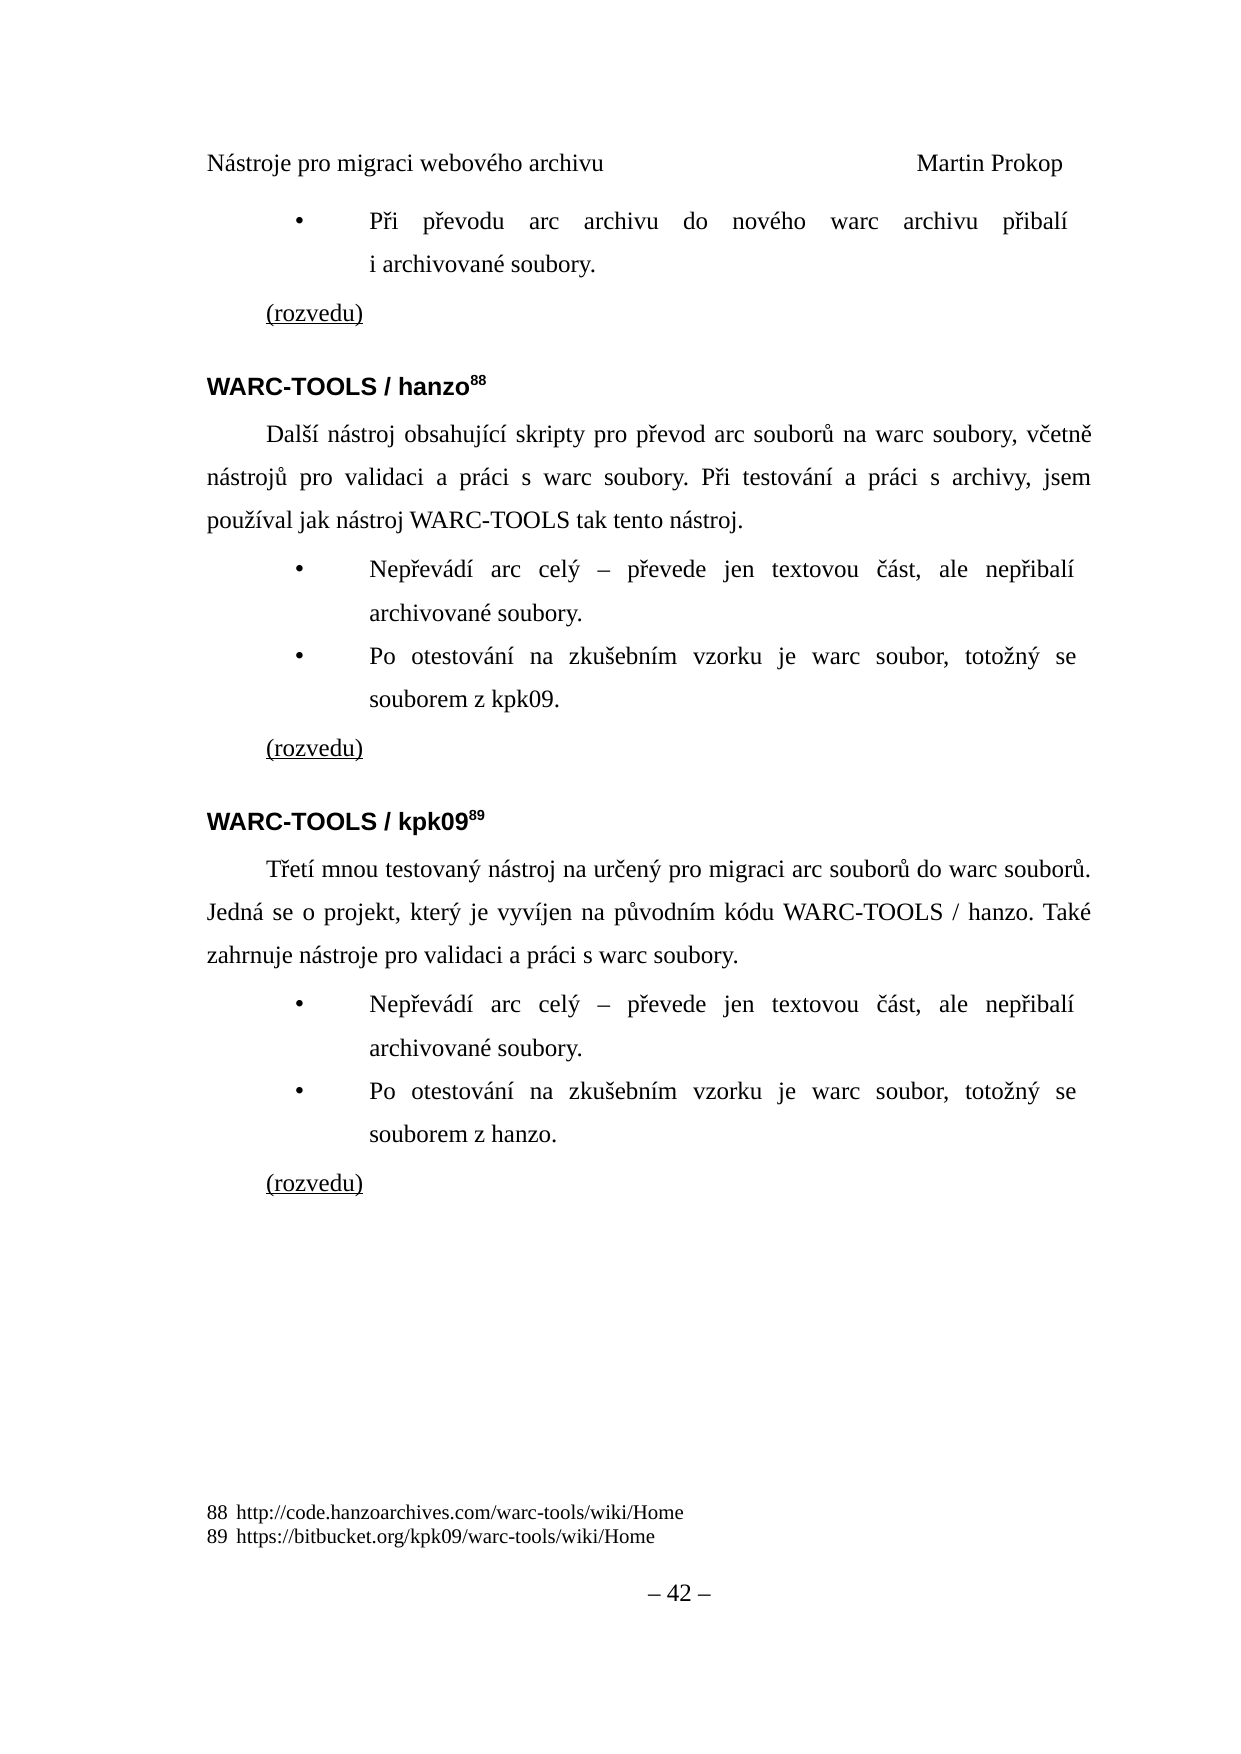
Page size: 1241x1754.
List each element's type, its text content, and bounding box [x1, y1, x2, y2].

list Nepřevádí arc celý – převede jen textovou část, ale nepřibalí archivované soubory. [295, 554, 1093, 626]
text (rozvedu) [207, 1168, 1093, 1197]
list Po otestování na zkušebním vzorku je warc soubor, totožný se souborem z hanzo. [295, 1076, 1093, 1148]
list Po otestování na zkušebním vzorku je warc soubor, totožný se souborem z kpk09. [295, 641, 1093, 713]
text https://bitbucket.org/kpk09/warc-tools/wiki/Home [207, 1524, 1093, 1548]
subtitle WARC-TOOLS / kpk09 [207, 807, 1093, 836]
text http://code.hanzoarchives.com/warc-tools/wiki/Home [207, 1500, 1093, 1524]
text (rozvedu) [207, 298, 1093, 327]
text Třetí mnou testovaný nástroj na určený pro migraci arc souborů do warc souborů. Jedná se o projekt, který je vyvíjen na původním kódu WARC-TOOLS / hanzo. Také zahrnuje nástroje pro validaci a práci s warc soubory. [207, 854, 1093, 969]
text Další nástroj obsahující skripty pro převod arc souborů na warc soubory, včetně nástrojů pro validaci a práci s warc soubory. Při testování a práci s archivy, jsem používal jak nástroj WARC-TOOLS tak tento nástroj. [207, 419, 1093, 534]
subtitle WARC-TOOLS / hanzo [207, 372, 1093, 401]
text (rozvedu) [207, 733, 1093, 762]
list Nepřevádí arc celý – převede jen textovou část, ale nepřibalí archivované soubory. [295, 989, 1093, 1061]
list Při převodu arc archivu do nového warc archivu přibalí i archivované soubory. [295, 206, 1093, 278]
